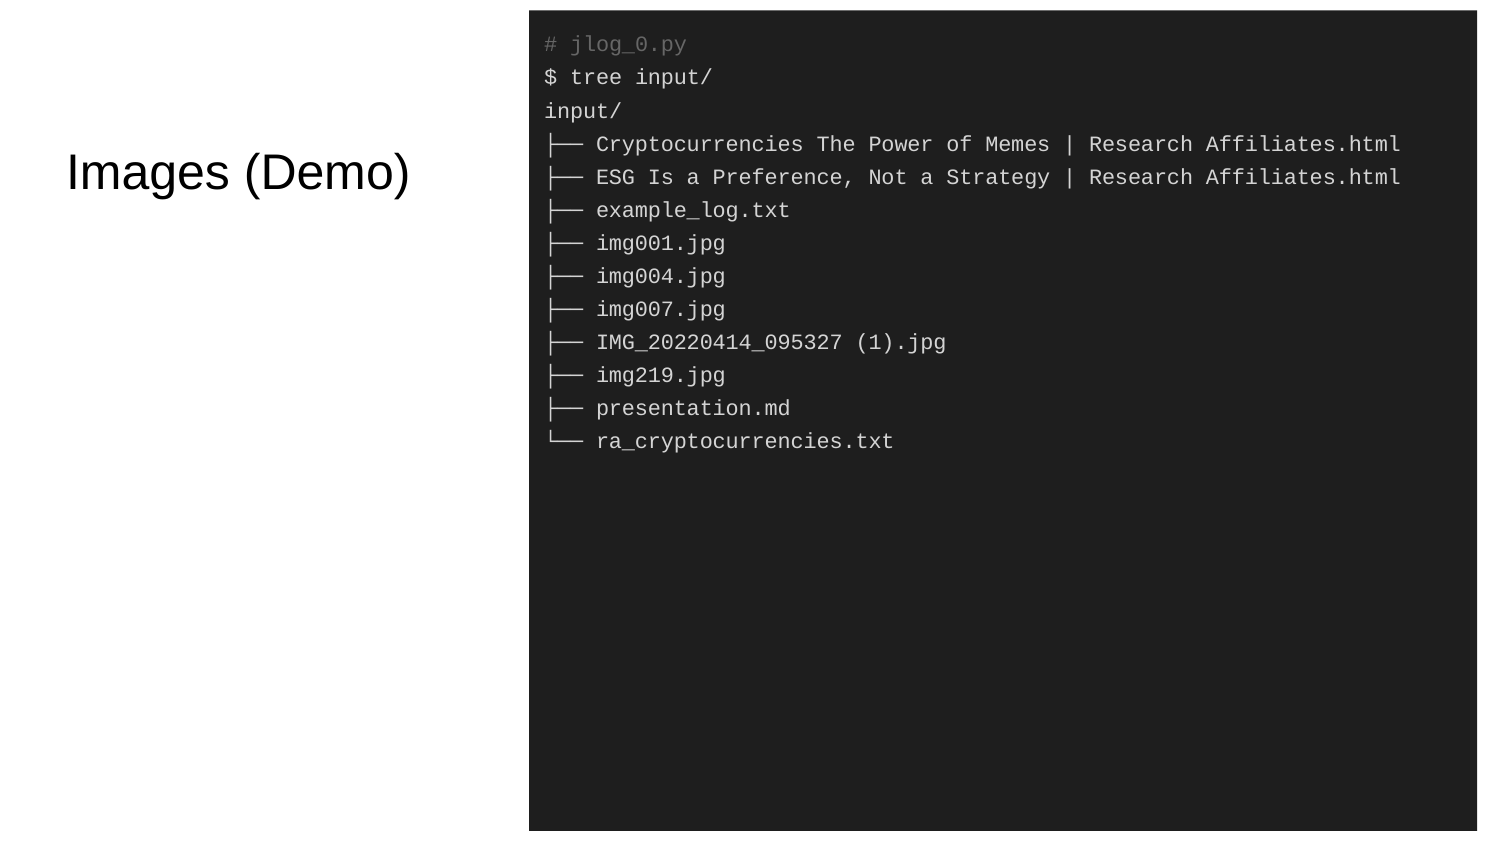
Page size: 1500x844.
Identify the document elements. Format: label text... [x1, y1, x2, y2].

list # jlog_0.py $ tree input/ input/ ├── Cryptocurrencies The Power of Memes | Research Affiliates.html ├── ESG Is a Preference, Not a Strategy | Research Affiliates.html ├── example_log.txt ├── img001.jpg ├── img004.jpg ├── img007.jpg ├── IMG_20220414_095327 (1).jpg ├── img219.jpg ├── presentation.md └── ra_cryptocurrencies.txt [529, 10, 1478, 831]
title Images (Demo) [51, 91, 512, 216]
